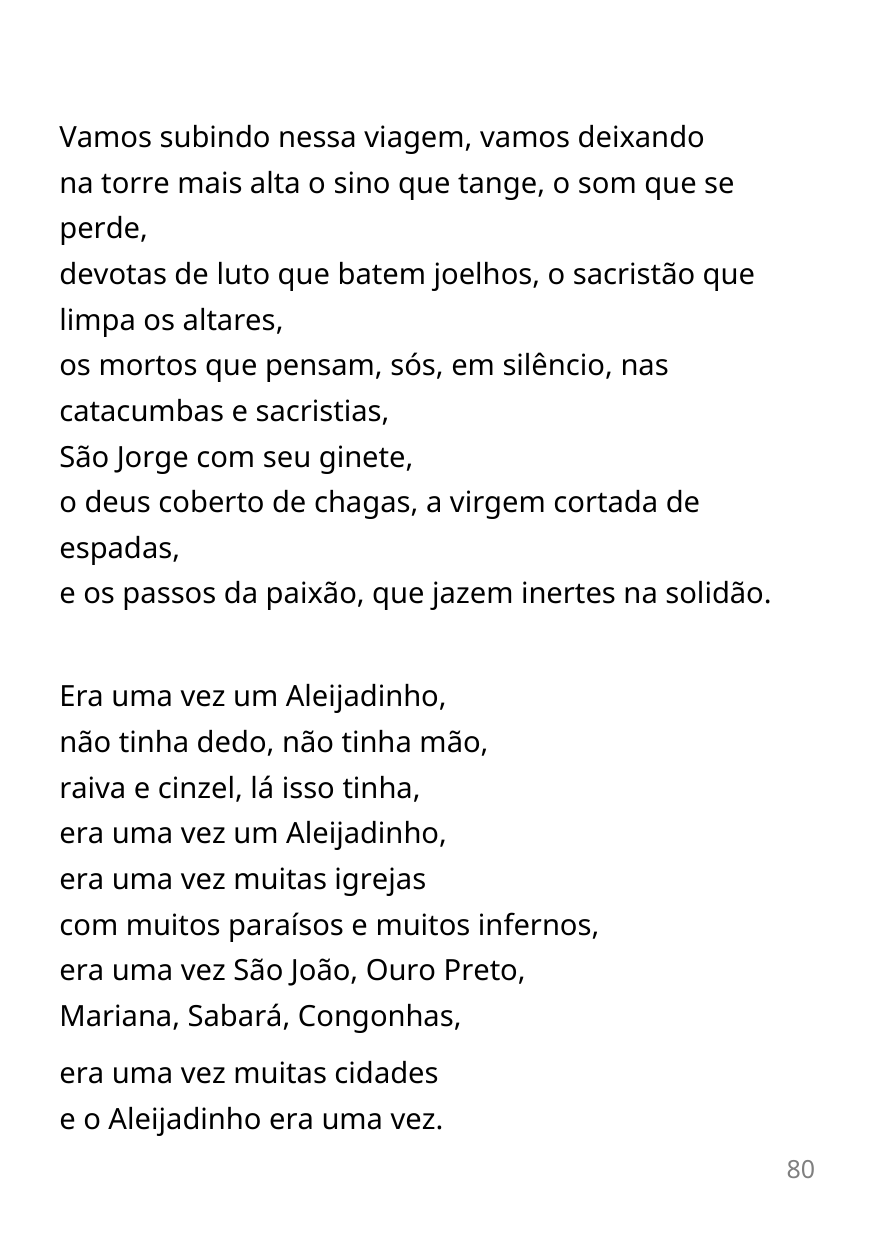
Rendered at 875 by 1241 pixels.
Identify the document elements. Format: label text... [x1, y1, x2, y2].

text Era uma vez um Aleijadinho, não tinha dedo, não tinha mão, raiva e cinzel, lá isso tinha, era uma vez um Aleijadinho, era uma vez muitas igrejas com muitos paraísos e muitos infernos, era uma vez São João, Ouro Preto, Mariana, Sabará, Congonhas, [59, 630, 815, 1035]
text era uma vez muitas cidades e o Aleijadinho era uma vez. [59, 1052, 815, 1138]
text Vamos subindo nessa viagem, vamos deixando na torre mais alta o sino que tange, o som que se perde, devotas de luto que batem joelhos, o sacristão que limpa os altares, os mortos que pensam, sós, em silêncio, nas catacumbas e sacristias, São Jorge com seu ginete, o deus coberto de chagas, a virgem cortada de espadas, e os passos da paixão, que jazem inertes na solidão. [59, 116, 815, 612]
